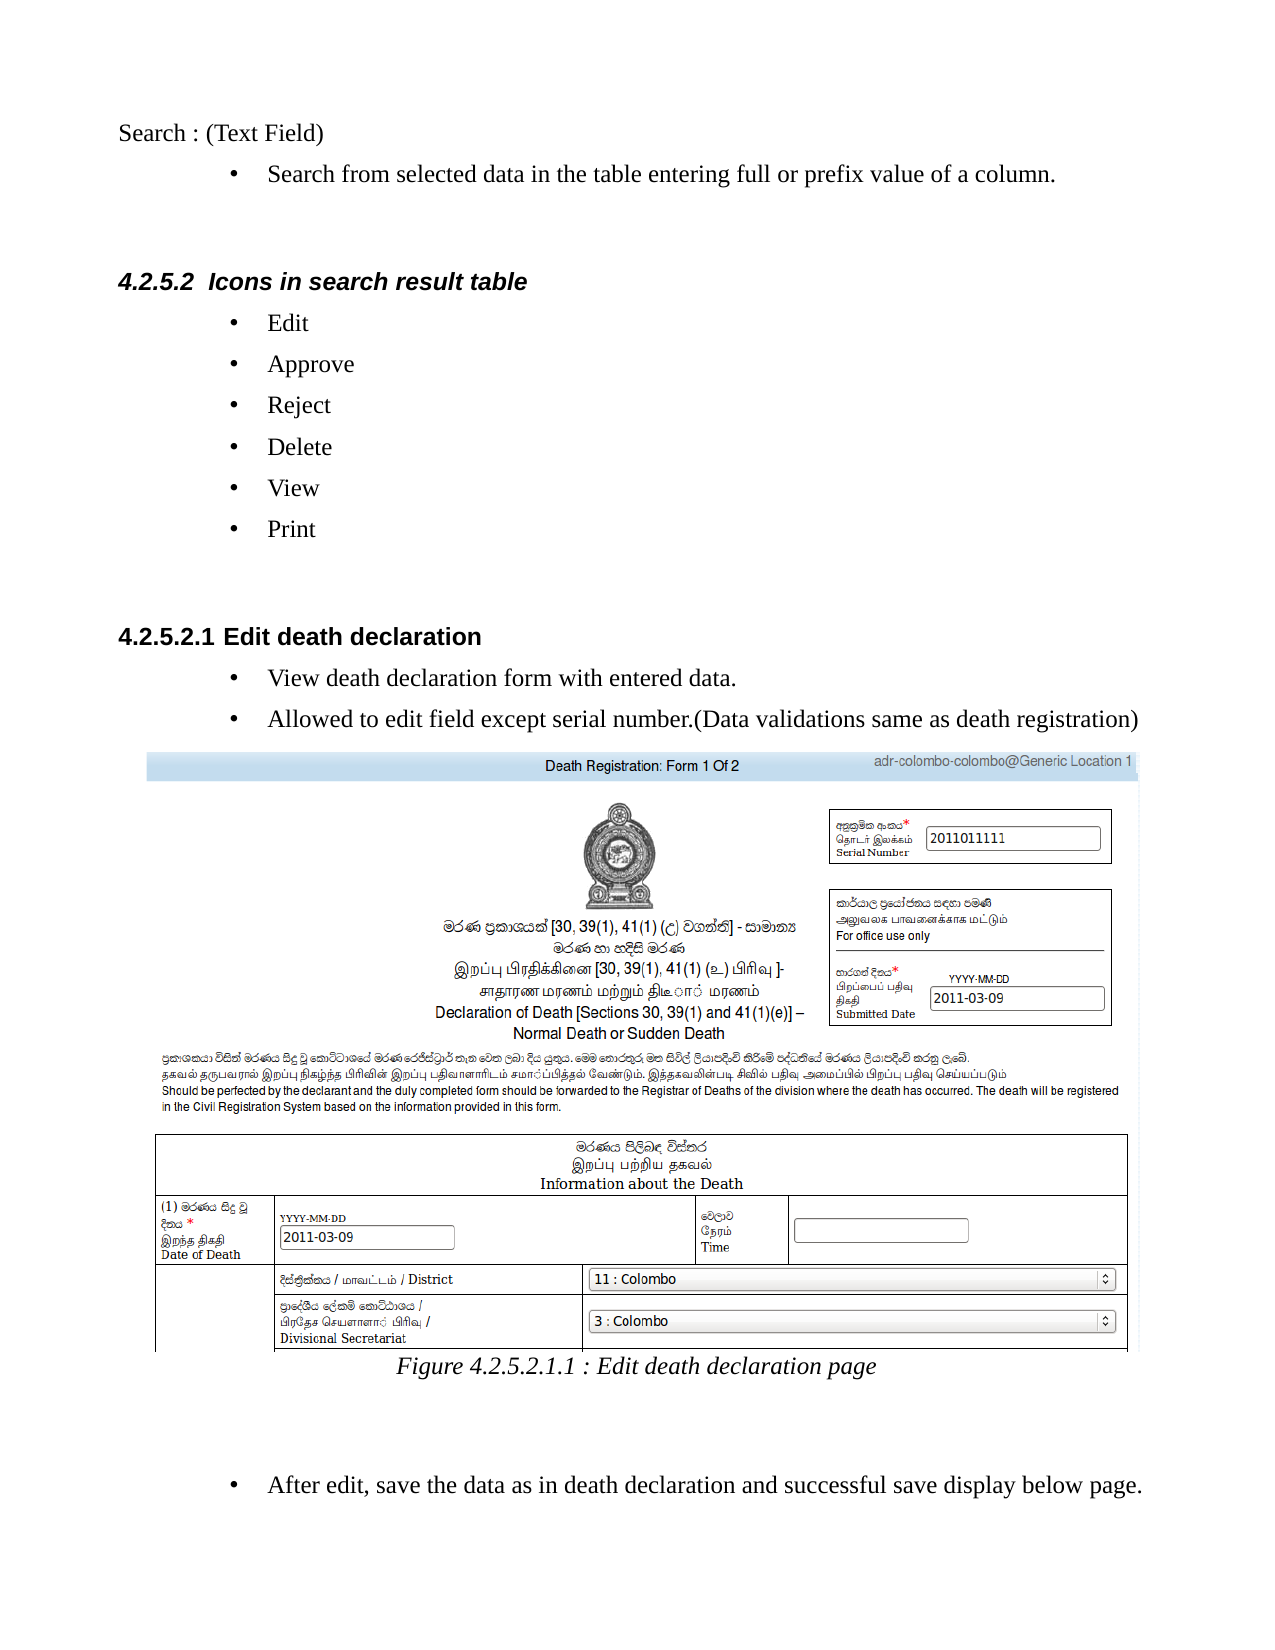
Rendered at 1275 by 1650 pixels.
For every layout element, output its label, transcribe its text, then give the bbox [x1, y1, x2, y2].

list Allowed to edit field except serial number.(Data validations same as death registration) [229, 704, 1157, 733]
list Reject [229, 390, 1157, 419]
text Search : (Text Field) [118, 118, 1157, 147]
list After edit, save the data as in death declaration and successful save display below page. [229, 1470, 1157, 1499]
list Delete [229, 432, 1157, 460]
list View [229, 473, 1157, 502]
text Figure 4.2.5.2.1.1 : Edit death declaration page [147, 1352, 1128, 1380]
subtitle Edit death declaration [118, 622, 1157, 650]
list Edit [229, 308, 1157, 337]
list View death declaration form with entered data. [229, 663, 1157, 691]
list Search from selected data in the table entering full or prefix value of a column. [229, 159, 1157, 188]
list Approve [229, 349, 1157, 378]
list Print [229, 514, 1157, 543]
picture [146, 752, 1140, 1352]
subtitle Icons in search result table [118, 267, 1157, 295]
